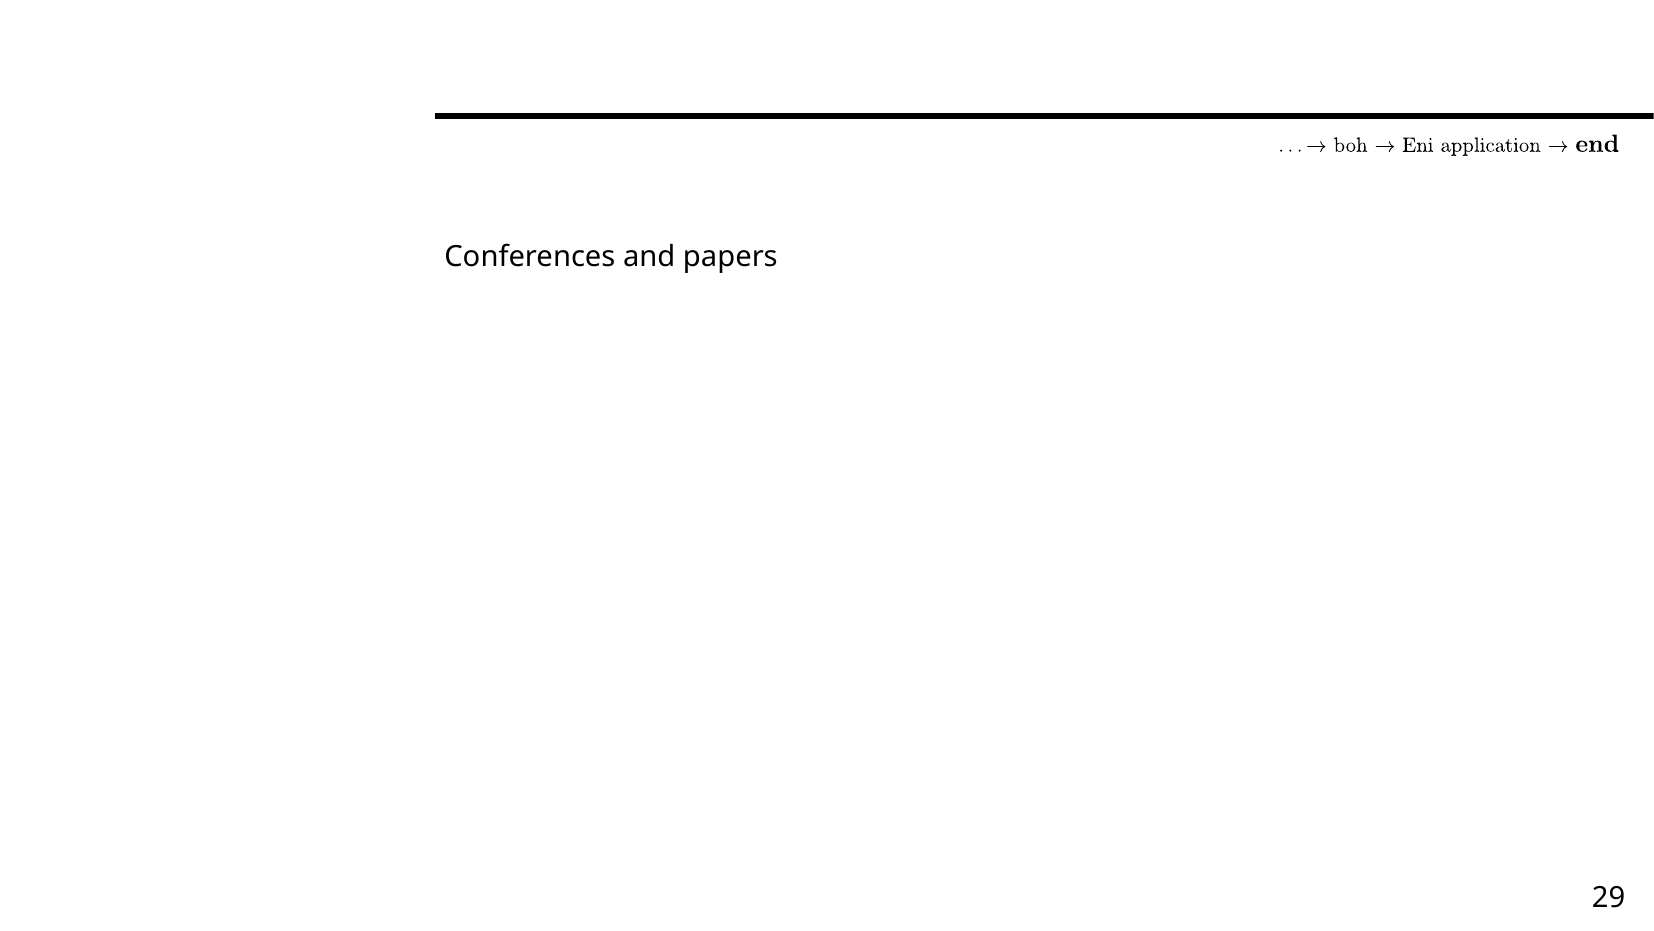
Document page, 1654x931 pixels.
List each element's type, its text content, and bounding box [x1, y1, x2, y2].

picture [1279, 133, 1620, 157]
text_box Conferences and papers [429, 227, 858, 300]
